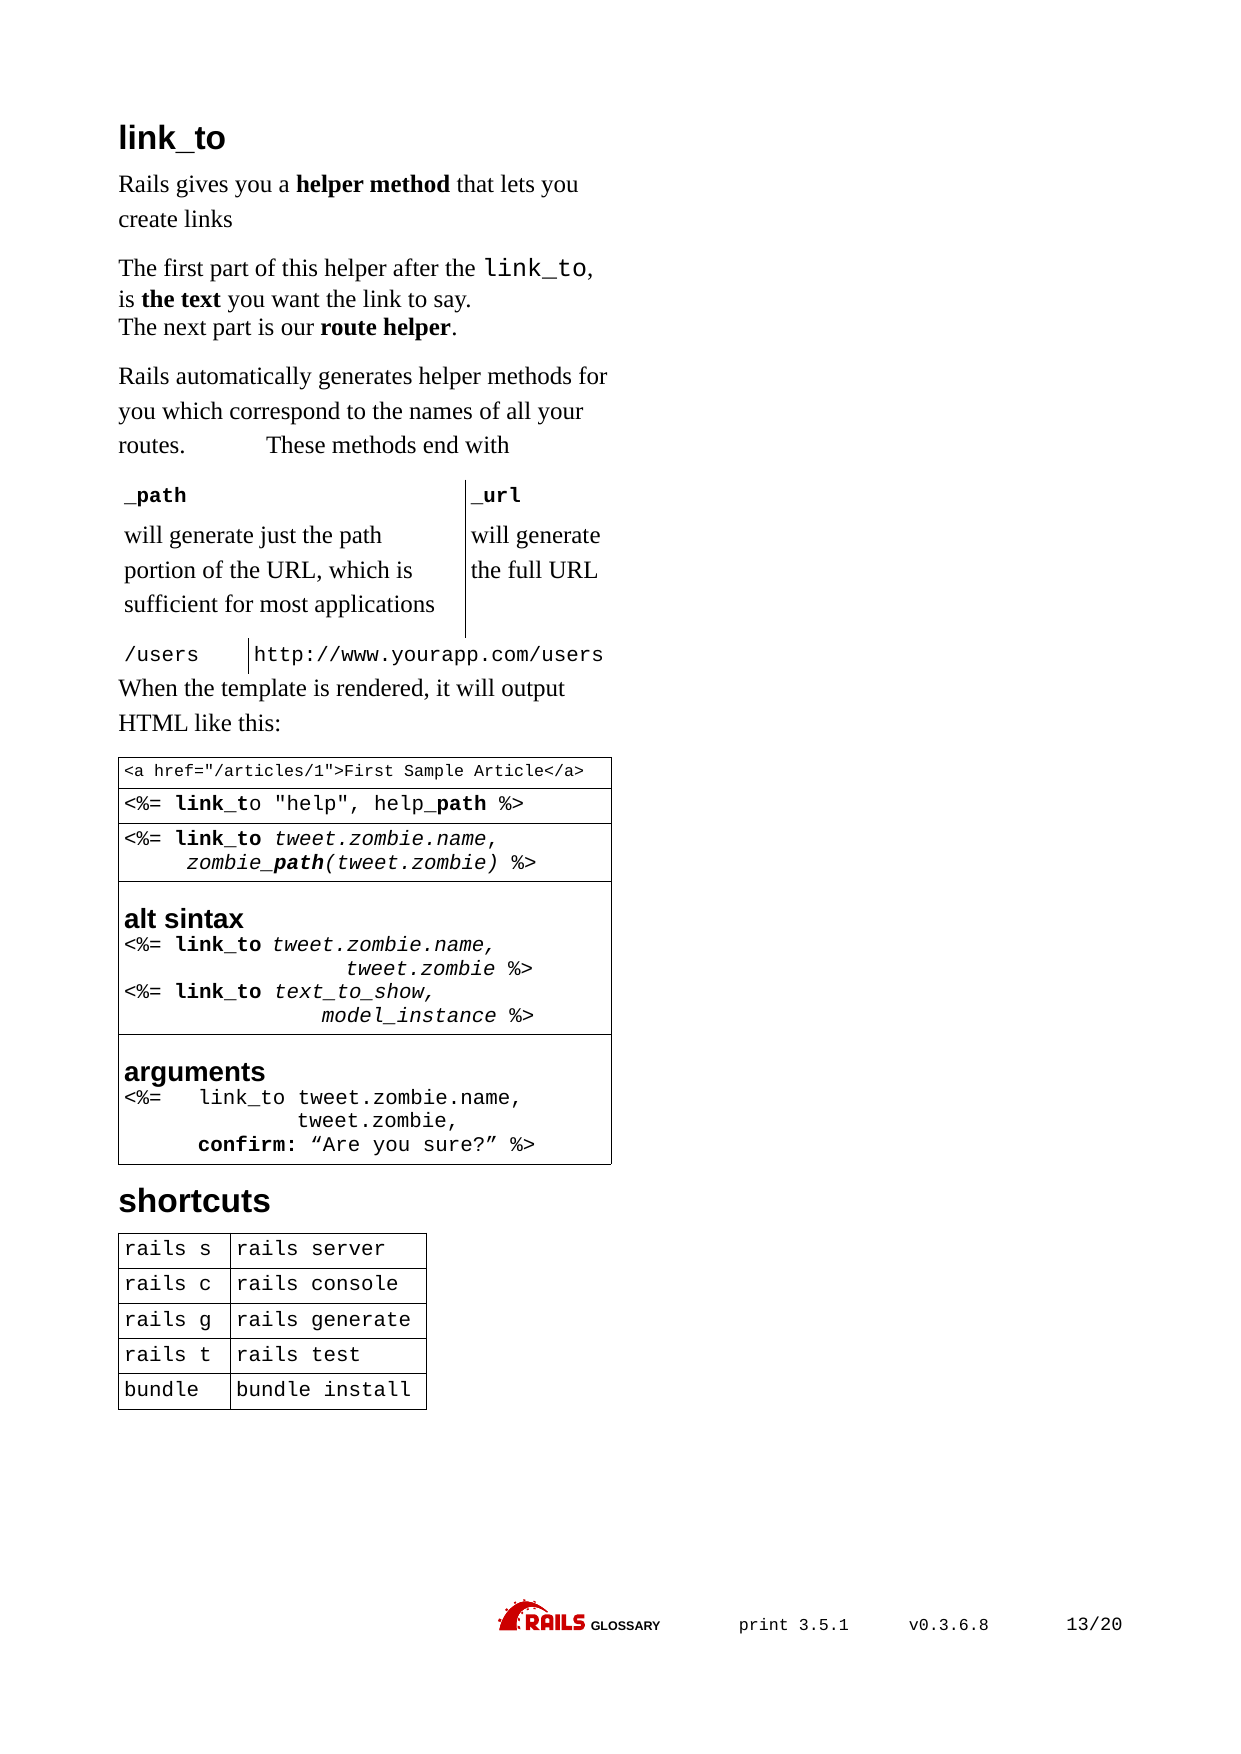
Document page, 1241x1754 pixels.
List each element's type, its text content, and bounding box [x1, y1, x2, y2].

table_cell will generate just the path portion of the URL, which is sufficient for most applications [118, 515, 465, 638]
table_cell rails generate [231, 1304, 426, 1338]
table_header rails server [231, 1234, 426, 1268]
table_cell <%= link_to tweet.zombie.name, zombie_path(tweet.zombie) %> [119, 824, 611, 881]
table_header _url [466, 480, 611, 514]
table_cell will generate the full URL [466, 515, 611, 638]
table_cell rails t [119, 1339, 230, 1373]
table_header rails s [119, 1234, 230, 1268]
table_cell rails c [119, 1269, 230, 1303]
text The next part is our route helper. [118, 312, 611, 341]
table_header <a href="/articles/1">First Sample Article</a> [119, 758, 611, 787]
text Rails gives you a helper method that lets you create links [118, 169, 611, 232]
table_cell rails console [231, 1269, 426, 1303]
table_cell arguments <%= link_to tweet.zombie.name, tweet.zombie, confirm: “Are you sure?” %> [119, 1035, 611, 1163]
table_cell bundle [119, 1374, 230, 1408]
text When the template is rendered, it will output HTML like this: [118, 673, 611, 737]
table_cell <%= link_to "help", help_path %> [119, 789, 611, 823]
subtitle link_to [118, 118, 611, 157]
table_cell rails test [231, 1339, 426, 1373]
subtitle shortcuts [118, 1181, 611, 1220]
text Rails automatically generates helper methods for you which correspond to the names of all your routes. These methods end with [118, 361, 611, 459]
table_cell alt sintax <%= link_to tweet.zombie.name, tweet.zombie %> <%= link_to text_to_show, model_instance %> [119, 882, 611, 1034]
table_header _path [118, 480, 465, 514]
table_cell http://www.yourapp.com/users [249, 638, 611, 673]
table_cell rails g [119, 1304, 230, 1338]
table_cell /users [118, 638, 248, 673]
text The first part of this helper after the link_to, is the text you want the link to say. [118, 253, 611, 312]
table_cell bundle install [231, 1374, 426, 1408]
